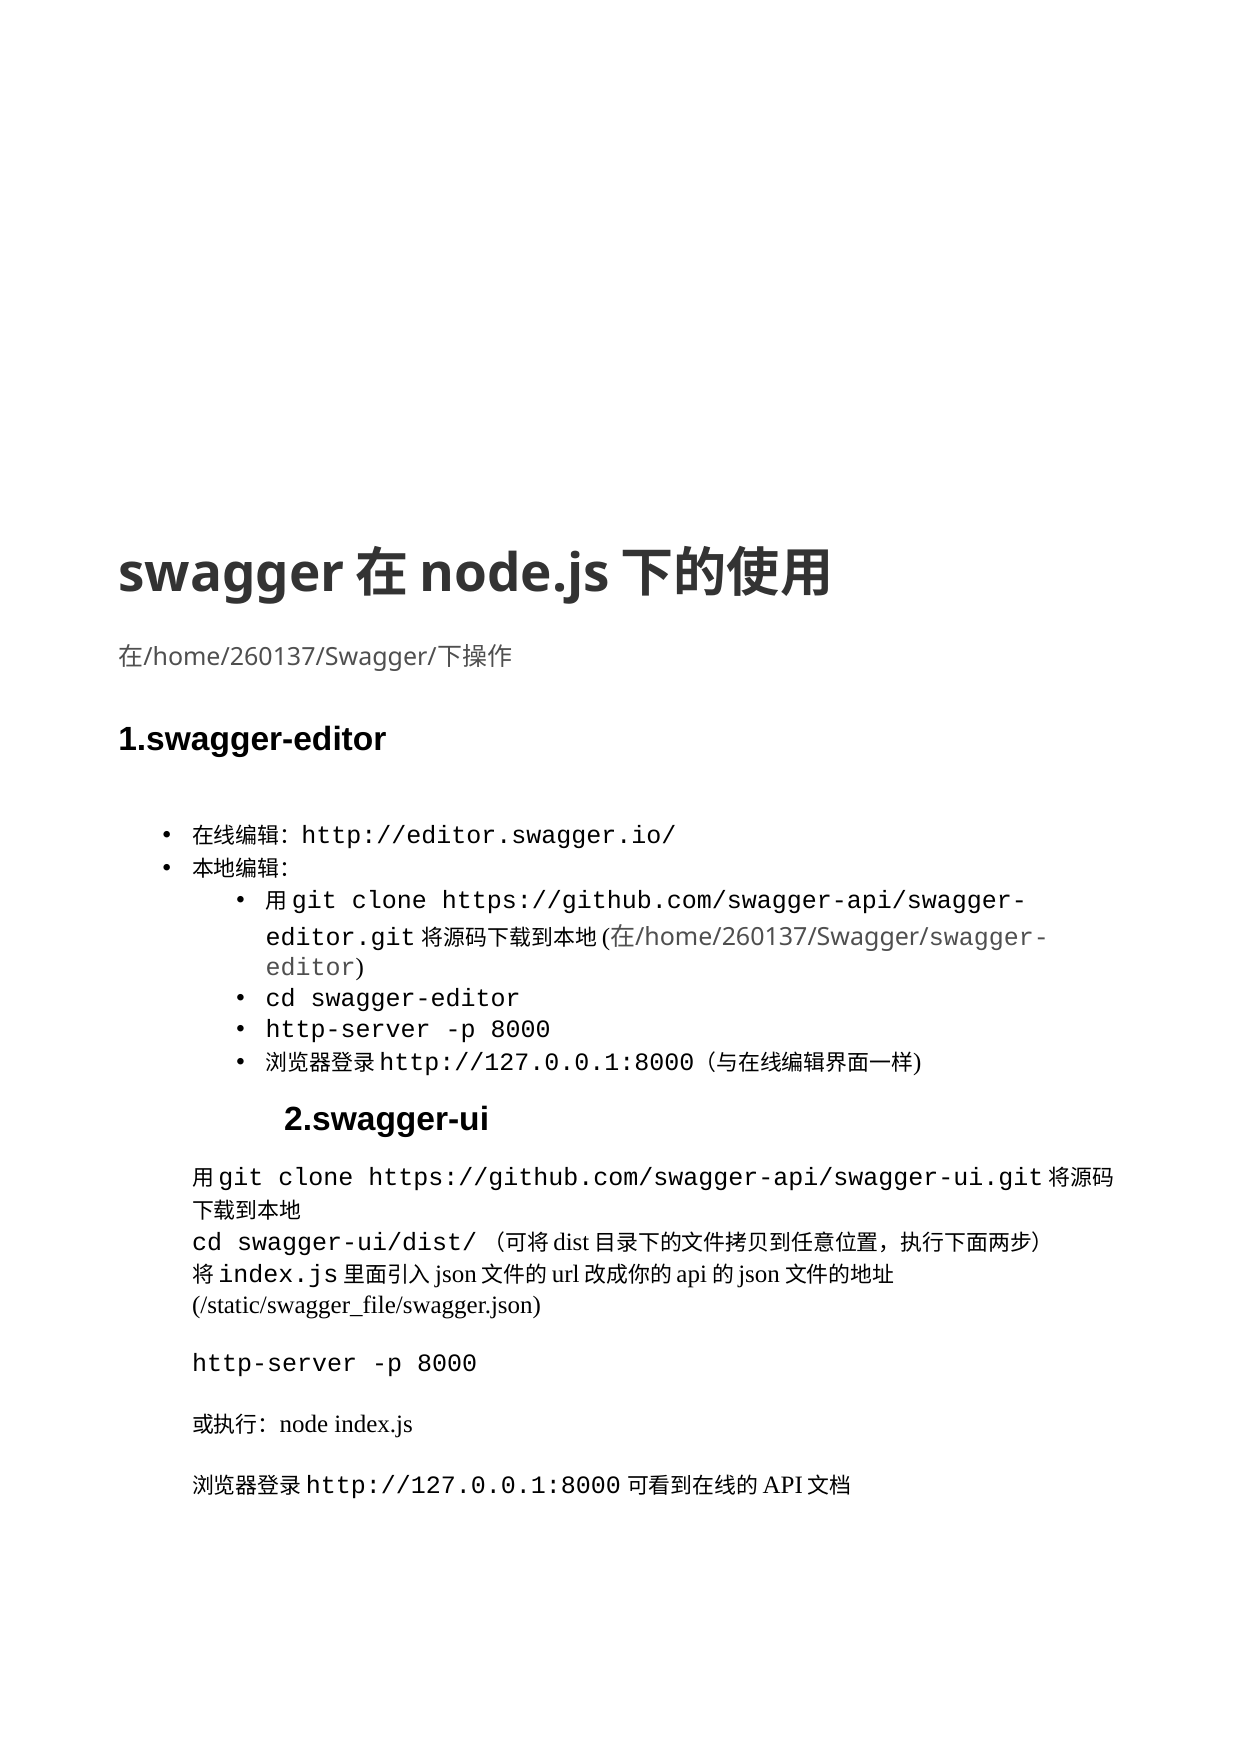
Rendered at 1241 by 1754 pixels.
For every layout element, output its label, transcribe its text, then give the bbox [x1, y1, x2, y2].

list 浏览器登录http://127.0.0.1:8000（与在线编辑界面一样) [236, 1045, 1122, 1078]
list 浏览器登录http://127.0.0.1:8000 可看到在线的API文档 [162, 1468, 1122, 1501]
list http-server -p 8000 [162, 1348, 1122, 1379]
list cd swagger-ui/dist/ （可将dist目录下的文件拷贝到任意位置，执行下面两步） [162, 1224, 1122, 1257]
text 在/home/260137/Swagger/下操作 [118, 632, 1122, 672]
list 2.swagger-ui [236, 1099, 1122, 1138]
list 将index.js里面引入json文件的url改成你的api的json文件的地址 (/static/swagger_file/swagger.json) [162, 1257, 1122, 1319]
list 或执行：node index.js [162, 1407, 1122, 1439]
list 在线编辑：http://editor.swagger.io/ [162, 818, 1122, 851]
list 用git clone https://github.com/swagger-api/swagger-editor.git 将源码下载到本地 (在/home/260137/Swagger/swagger-editor) [236, 883, 1122, 983]
subtitle swagger在node.js下的使用 [118, 529, 1122, 607]
subtitle 1.swagger-editor [118, 718, 1122, 757]
list 用git clone https://github.com/swagger-api/swagger-ui.git将源码下载到本地 [162, 1160, 1122, 1224]
list http-server -p 8000 [236, 1014, 1122, 1045]
list cd swagger-editor [236, 983, 1122, 1014]
list 本地编辑： [162, 851, 1122, 883]
